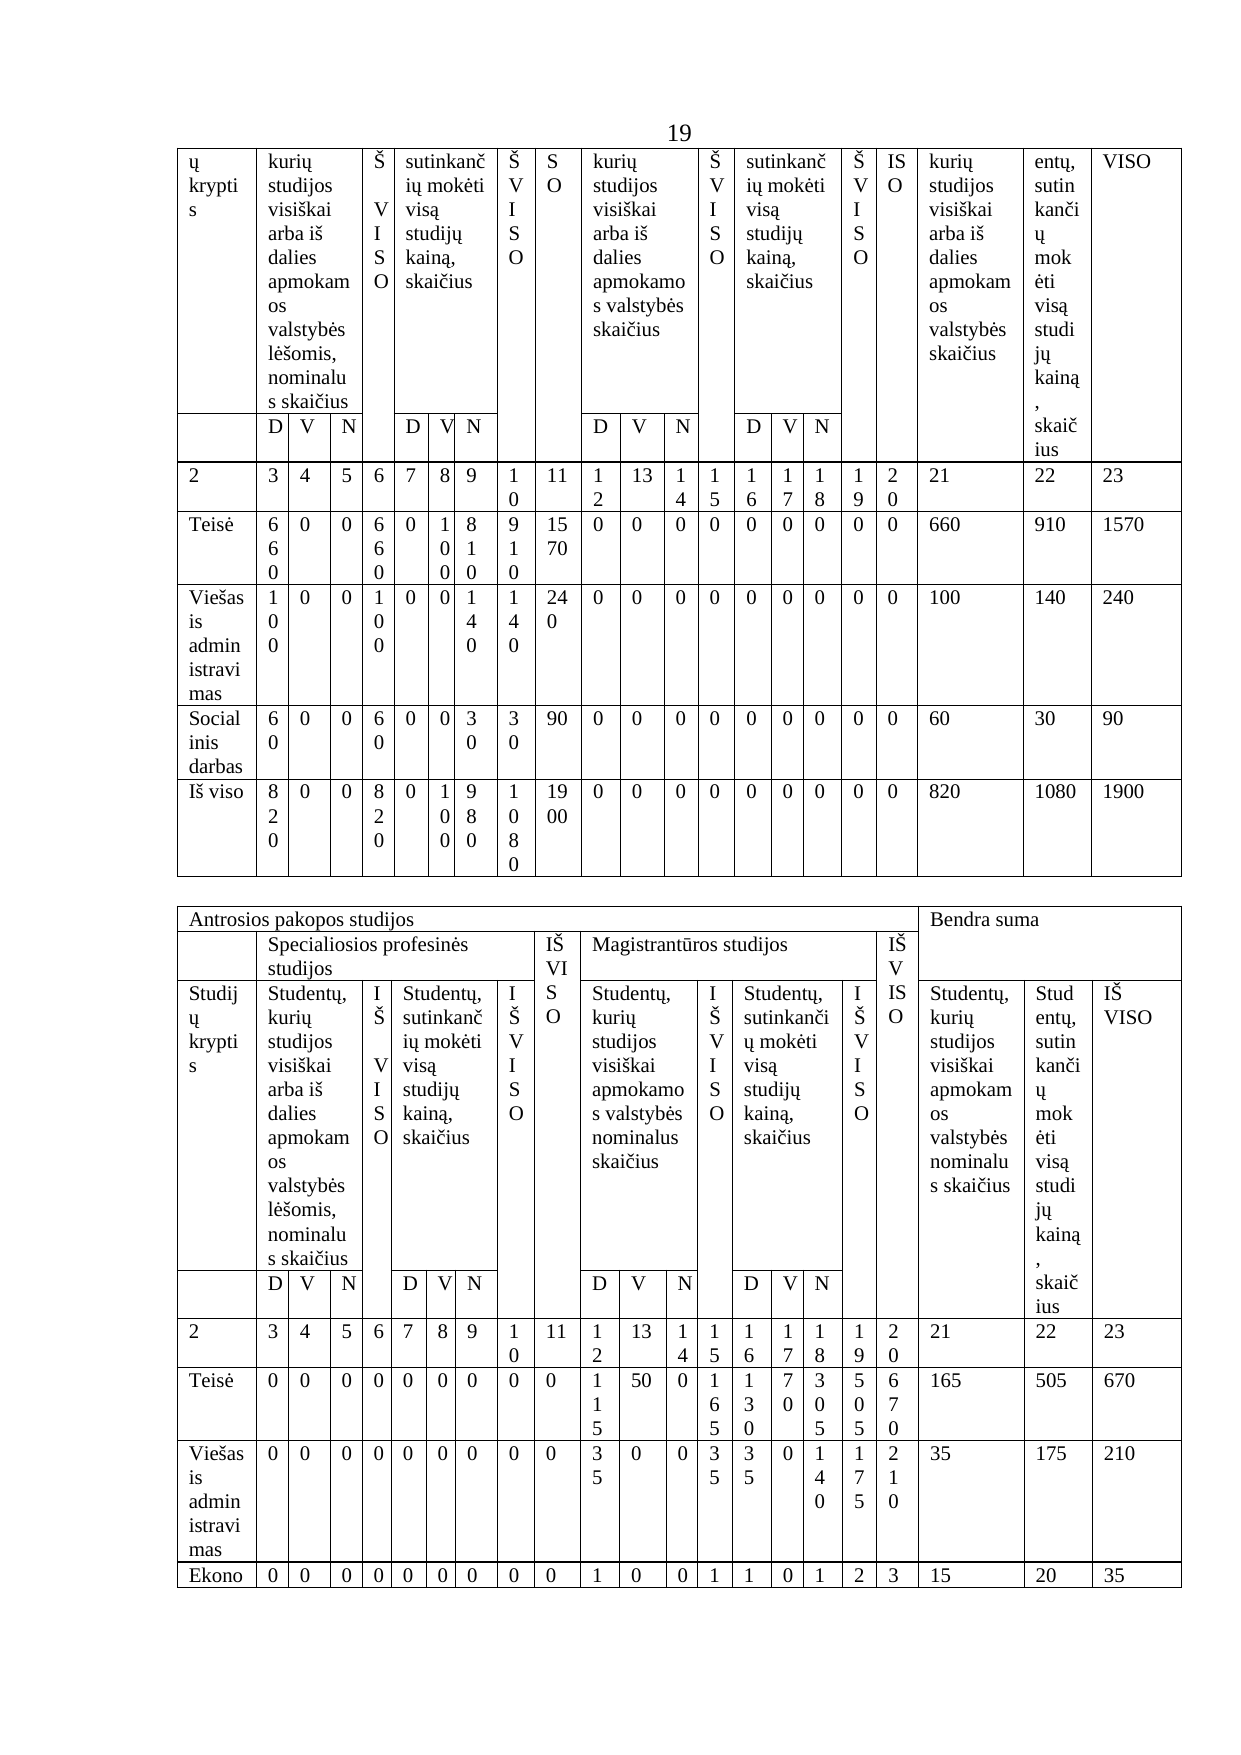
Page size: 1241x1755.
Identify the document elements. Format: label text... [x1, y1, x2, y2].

table_cell 0 [804, 585, 841, 705]
table_cell 0 [498, 1368, 534, 1440]
table_header SO [536, 149, 581, 461]
table_cell 100 [429, 780, 454, 876]
table_cell 820 [257, 780, 288, 876]
table_cell N [804, 1271, 842, 1318]
table_cell 0 [498, 1441, 534, 1561]
table_cell 0 [427, 1441, 455, 1561]
table_cell 670 [877, 1368, 918, 1440]
table_cell 22 [1025, 1319, 1092, 1367]
table_cell 0 [331, 585, 362, 705]
table_cell 0 [257, 1441, 288, 1561]
table_cell 35 [733, 1441, 771, 1561]
table_cell N [804, 414, 841, 461]
table_cell D [392, 1271, 426, 1318]
table_cell 5 [331, 463, 362, 511]
table_cell 14 [665, 463, 698, 511]
table_cell 12 [581, 1319, 619, 1367]
table_cell 8 [427, 1319, 455, 1367]
table_cell 1570 [1092, 512, 1181, 584]
table_header ISO [877, 149, 917, 461]
table_cell Studentų, kurių studijos visiškai apmokamos valstybės nominalus skaičius [919, 981, 1024, 1318]
table_cell V [772, 414, 803, 461]
table_cell 0 [456, 1441, 497, 1561]
table_cell 0 [392, 1368, 426, 1440]
table_cell 0 [535, 1368, 580, 1440]
table_cell 0 [665, 585, 698, 705]
table_cell 12 [582, 463, 620, 511]
table_cell 1 [733, 1563, 771, 1587]
table_cell 17 [772, 463, 803, 511]
table_cell 0 [842, 780, 876, 876]
table_cell 660 [363, 512, 394, 584]
table_cell sutinkančių mokėti visą studijų kainą, skaičius [735, 149, 841, 413]
table_cell IŠ VISO [1093, 981, 1181, 1318]
table_cell 1570 [536, 512, 581, 584]
table_cell 0 [582, 585, 620, 705]
table_cell [178, 414, 256, 461]
table_header Bendra suma [919, 907, 1181, 980]
table_cell 30 [455, 706, 497, 778]
table_cell 1080 [1024, 780, 1091, 876]
table_cell N [331, 1271, 362, 1318]
table_cell 7 [392, 1319, 426, 1367]
table_cell 1080 [498, 780, 535, 876]
table_cell V [621, 414, 664, 461]
table_cell 0 [582, 512, 620, 584]
table_cell N [665, 414, 698, 461]
table_cell 175 [843, 1441, 876, 1561]
table_cell 6 [363, 1319, 391, 1367]
table_cell 100 [429, 512, 454, 584]
table_cell 10 [498, 1319, 534, 1367]
table_cell D [582, 414, 620, 461]
table_cell IŠ VISO [698, 981, 732, 1318]
table_cell 21 [919, 1319, 1024, 1367]
table_cell 0 [289, 780, 330, 876]
table_cell 0 [620, 1441, 666, 1561]
table_cell 4 [289, 463, 330, 511]
table_cell 6 [363, 463, 394, 511]
table_cell Studijų kryptis [178, 981, 256, 1269]
table_cell 0 [621, 585, 664, 705]
table_cell 0 [772, 585, 803, 705]
table_cell 0 [331, 512, 362, 584]
table_cell 18 [804, 463, 841, 511]
table_cell 30 [1024, 706, 1091, 778]
table_cell 0 [620, 1563, 666, 1587]
table_cell 16 [735, 463, 771, 511]
table_cell 0 [498, 1563, 534, 1587]
table_cell 0 [804, 512, 841, 584]
table_cell V [289, 414, 330, 461]
table_cell 0 [289, 585, 330, 705]
table_cell 165 [919, 1368, 1024, 1440]
table_cell 0 [842, 512, 876, 584]
table_cell 0 [257, 1368, 288, 1440]
table_cell 17 [772, 1319, 803, 1367]
table_cell 16 [733, 1319, 771, 1367]
table_cell 0 [331, 1368, 362, 1440]
table_cell 0 [535, 1563, 580, 1587]
table_cell 2 [178, 463, 256, 511]
table_cell sutinkančių mokėti visą studijų kainą, skaičius [395, 149, 497, 413]
table_cell 0 [363, 1441, 391, 1561]
table_cell 35 [919, 1441, 1024, 1561]
table_cell 15 [919, 1563, 1024, 1587]
table_cell 1 [804, 1563, 842, 1587]
table_cell 670 [1093, 1368, 1181, 1440]
table_cell 0 [772, 706, 803, 778]
table_cell 0 [395, 780, 428, 876]
table_cell 505 [843, 1368, 876, 1440]
table_cell 3 [877, 1563, 918, 1587]
table_cell kurių studijos visiškai arba iš dalies apmokamos valstybės lėšomis, nominalus skaičius [257, 149, 362, 413]
table_cell Studentų, sutinkančių mokėti visą studijų kainą, skaičius [392, 981, 497, 1269]
table_cell Studentų, kurių studijos visiškai arba iš dalies apmokamos valstybės lėšomis, nominalus skaičius [257, 981, 362, 1269]
table_cell 0 [395, 706, 428, 778]
table_cell 910 [1024, 512, 1091, 584]
table_cell 0 [429, 585, 454, 705]
table_cell Iš viso [178, 780, 256, 876]
table_cell 100 [918, 585, 1023, 705]
table_cell 11 [535, 1319, 580, 1367]
table_cell 0 [289, 706, 330, 778]
table_cell 980 [455, 780, 497, 876]
table_cell 0 [331, 706, 362, 778]
table_cell 90 [536, 706, 581, 778]
table_cell 1 [581, 1563, 619, 1587]
table_cell 0 [667, 1563, 697, 1587]
table_cell 60 [918, 706, 1023, 778]
table_cell 35 [1093, 1563, 1181, 1587]
table_cell 1 [698, 1563, 732, 1587]
table_cell 505 [1025, 1368, 1092, 1440]
table_cell 23 [1092, 463, 1181, 511]
table_cell kurių studijos visiškai arba iš dalies apmokamos valstybės skaičius [582, 149, 698, 413]
table_cell 0 [877, 585, 917, 705]
table_cell 0 [772, 1441, 803, 1561]
table_cell 0 [804, 706, 841, 778]
table_cell 1900 [1092, 780, 1181, 876]
table_cell 0 [395, 585, 428, 705]
table_cell 21 [918, 463, 1023, 511]
table_cell IŠ VISO [498, 981, 534, 1318]
table_cell 0 [665, 512, 698, 584]
table_cell 20 [877, 1319, 918, 1367]
table_cell Š VISO [363, 149, 394, 461]
table_cell 910 [498, 512, 535, 584]
table_cell 0 [699, 780, 734, 876]
table_cell 90 [1092, 706, 1181, 778]
table_cell 305 [804, 1368, 842, 1440]
table_cell 0 [735, 706, 771, 778]
table_cell Viešasis administravimas [178, 1441, 256, 1561]
table_cell ų kryptis [178, 149, 256, 413]
table_cell 0 [582, 706, 620, 778]
table_cell 0 [667, 1441, 697, 1561]
table_cell Magistrantūros studijos [581, 932, 876, 980]
table_cell 0 [392, 1563, 426, 1587]
table_cell kurių studijos visiškai arba iš dalies apmokamos valstybės skaičius [918, 149, 1023, 461]
table_cell N [331, 414, 362, 461]
table_cell Specialiosios profesinės studijos [257, 932, 534, 980]
table_cell [178, 1271, 256, 1318]
table_cell Viešasis administravimas [178, 585, 256, 705]
table_cell D [257, 1271, 288, 1318]
table_cell 15 [699, 463, 734, 511]
table_cell 0 [427, 1368, 455, 1440]
table_cell 20 [877, 463, 917, 511]
table_cell IŠ VISO [363, 981, 391, 1318]
table_cell 50 [620, 1368, 666, 1440]
table_cell 9 [455, 463, 497, 511]
table_cell Ekono [178, 1563, 256, 1587]
table_cell 175 [1025, 1441, 1092, 1561]
table_cell 0 [621, 780, 664, 876]
table_cell Socialinis darbas [178, 706, 256, 778]
table_cell 140 [498, 585, 535, 705]
table_cell 19 [842, 463, 876, 511]
table_cell Studentų, sutinkančių mokėti visą studijų kainą, skaičius [733, 981, 842, 1269]
table_cell 240 [1092, 585, 1181, 705]
table_cell 0 [427, 1563, 455, 1587]
table_cell [178, 932, 256, 980]
table_cell 0 [665, 780, 698, 876]
table_cell 0 [289, 1563, 330, 1587]
table_cell 22 [1024, 463, 1091, 511]
table_cell 0 [289, 1368, 330, 1440]
table_cell 15 [698, 1319, 732, 1367]
table_cell 210 [1093, 1441, 1181, 1561]
table_cell 0 [289, 1441, 330, 1561]
table_cell 140 [1024, 585, 1091, 705]
table_cell 0 [456, 1563, 497, 1587]
table_cell 140 [804, 1441, 842, 1561]
table_cell 3 [257, 463, 288, 511]
table_cell 660 [918, 512, 1023, 584]
table_cell 0 [392, 1441, 426, 1561]
table_cell Š VISO [699, 149, 734, 461]
table_cell 0 [699, 706, 734, 778]
table_cell 0 [331, 780, 362, 876]
table_cell 210 [877, 1441, 918, 1561]
table_cell D [257, 414, 288, 461]
table_cell N [667, 1271, 697, 1318]
table_cell 0 [699, 585, 734, 705]
table_cell 0 [535, 1441, 580, 1561]
table_cell 9 [456, 1319, 497, 1367]
table_cell 810 [455, 512, 497, 584]
table_cell entų, sutinkančių mokėti visą studijų kainą, skaičius [1024, 149, 1091, 461]
table_cell IŠ VISO [843, 981, 876, 1318]
table_cell 0 [877, 780, 917, 876]
table_cell 0 [363, 1563, 391, 1587]
table_cell 0 [877, 706, 917, 778]
table_cell Studentų, kurių studijos visiškai apmokamos valstybės nominalus skaičius [581, 981, 697, 1269]
table_cell 20 [1025, 1563, 1092, 1587]
table_cell 0 [621, 512, 664, 584]
table_cell 0 [735, 780, 771, 876]
table_cell 165 [698, 1368, 732, 1440]
table_cell 0 [735, 512, 771, 584]
table_cell 820 [363, 780, 394, 876]
table_cell 0 [331, 1441, 362, 1561]
table_cell 820 [918, 780, 1023, 876]
table_cell 130 [733, 1368, 771, 1440]
table_cell D [581, 1271, 619, 1318]
table_cell 0 [331, 1563, 362, 1587]
table_cell 0 [772, 780, 803, 876]
table_cell 115 [581, 1368, 619, 1440]
table_cell 0 [363, 1368, 391, 1440]
table_cell 7 [395, 463, 428, 511]
table_cell 0 [772, 512, 803, 584]
table_cell 2 [843, 1563, 876, 1587]
table_cell 100 [363, 585, 394, 705]
table_cell V [289, 1271, 330, 1318]
table_cell 0 [621, 706, 664, 778]
table_cell 10 [498, 463, 535, 511]
table_cell 0 [842, 706, 876, 778]
table_cell IŠ VISO [535, 932, 580, 1318]
table_cell 1900 [536, 780, 581, 876]
table_cell 660 [257, 512, 288, 584]
table_cell 4 [289, 1319, 330, 1367]
table_cell 0 [804, 780, 841, 876]
table_cell 100 [257, 585, 288, 705]
table_cell 0 [667, 1368, 697, 1440]
table_cell 0 [842, 585, 876, 705]
table_cell N [455, 414, 497, 461]
table_cell VISO [1092, 149, 1181, 461]
table_cell 0 [582, 780, 620, 876]
table_cell D [733, 1271, 771, 1318]
table_cell 23 [1093, 1319, 1181, 1367]
table_cell 3 [257, 1319, 288, 1367]
table_cell V [429, 414, 454, 461]
table_cell V [620, 1271, 666, 1318]
table_cell 2 [178, 1319, 256, 1367]
table_cell 11 [536, 463, 581, 511]
table_cell V [427, 1271, 455, 1318]
table_cell 8 [429, 463, 454, 511]
table_cell 0 [665, 706, 698, 778]
table_cell 140 [455, 585, 497, 705]
table_cell 0 [877, 512, 917, 584]
table_cell 0 [456, 1368, 497, 1440]
table_cell 5 [331, 1319, 362, 1367]
table_cell 18 [804, 1319, 842, 1367]
table_cell 0 [395, 512, 428, 584]
table_cell Š VISO [498, 149, 535, 461]
table_cell Studentų, sutinkančių mokėti visą studijų kainą, skaičius [1025, 981, 1092, 1318]
table_cell Š VISO [842, 149, 876, 461]
table_cell 70 [772, 1368, 803, 1440]
table_cell V [772, 1271, 803, 1318]
table_cell Teisė [178, 1368, 256, 1440]
table_cell 0 [699, 512, 734, 584]
table_cell 30 [498, 706, 535, 778]
table_cell 60 [363, 706, 394, 778]
table_cell IŠ VISO [877, 932, 918, 1318]
table_cell D [395, 414, 428, 461]
table_cell 35 [581, 1441, 619, 1561]
table_cell 0 [289, 512, 330, 584]
table_cell 0 [257, 1563, 288, 1587]
table_cell 35 [698, 1441, 732, 1561]
table_cell 240 [536, 585, 581, 705]
table_cell 13 [620, 1319, 666, 1367]
table_cell 14 [667, 1319, 697, 1367]
table_cell 0 [735, 585, 771, 705]
table_cell 0 [772, 1563, 803, 1587]
table_header Antrosios pakopos studijos [178, 907, 918, 931]
table_cell 0 [429, 706, 454, 778]
table_cell 13 [621, 463, 664, 511]
table_cell D [735, 414, 771, 461]
table_cell Teisė [178, 512, 256, 584]
table_cell N [456, 1271, 497, 1318]
table_cell 19 [843, 1319, 876, 1367]
table_cell 60 [257, 706, 288, 778]
